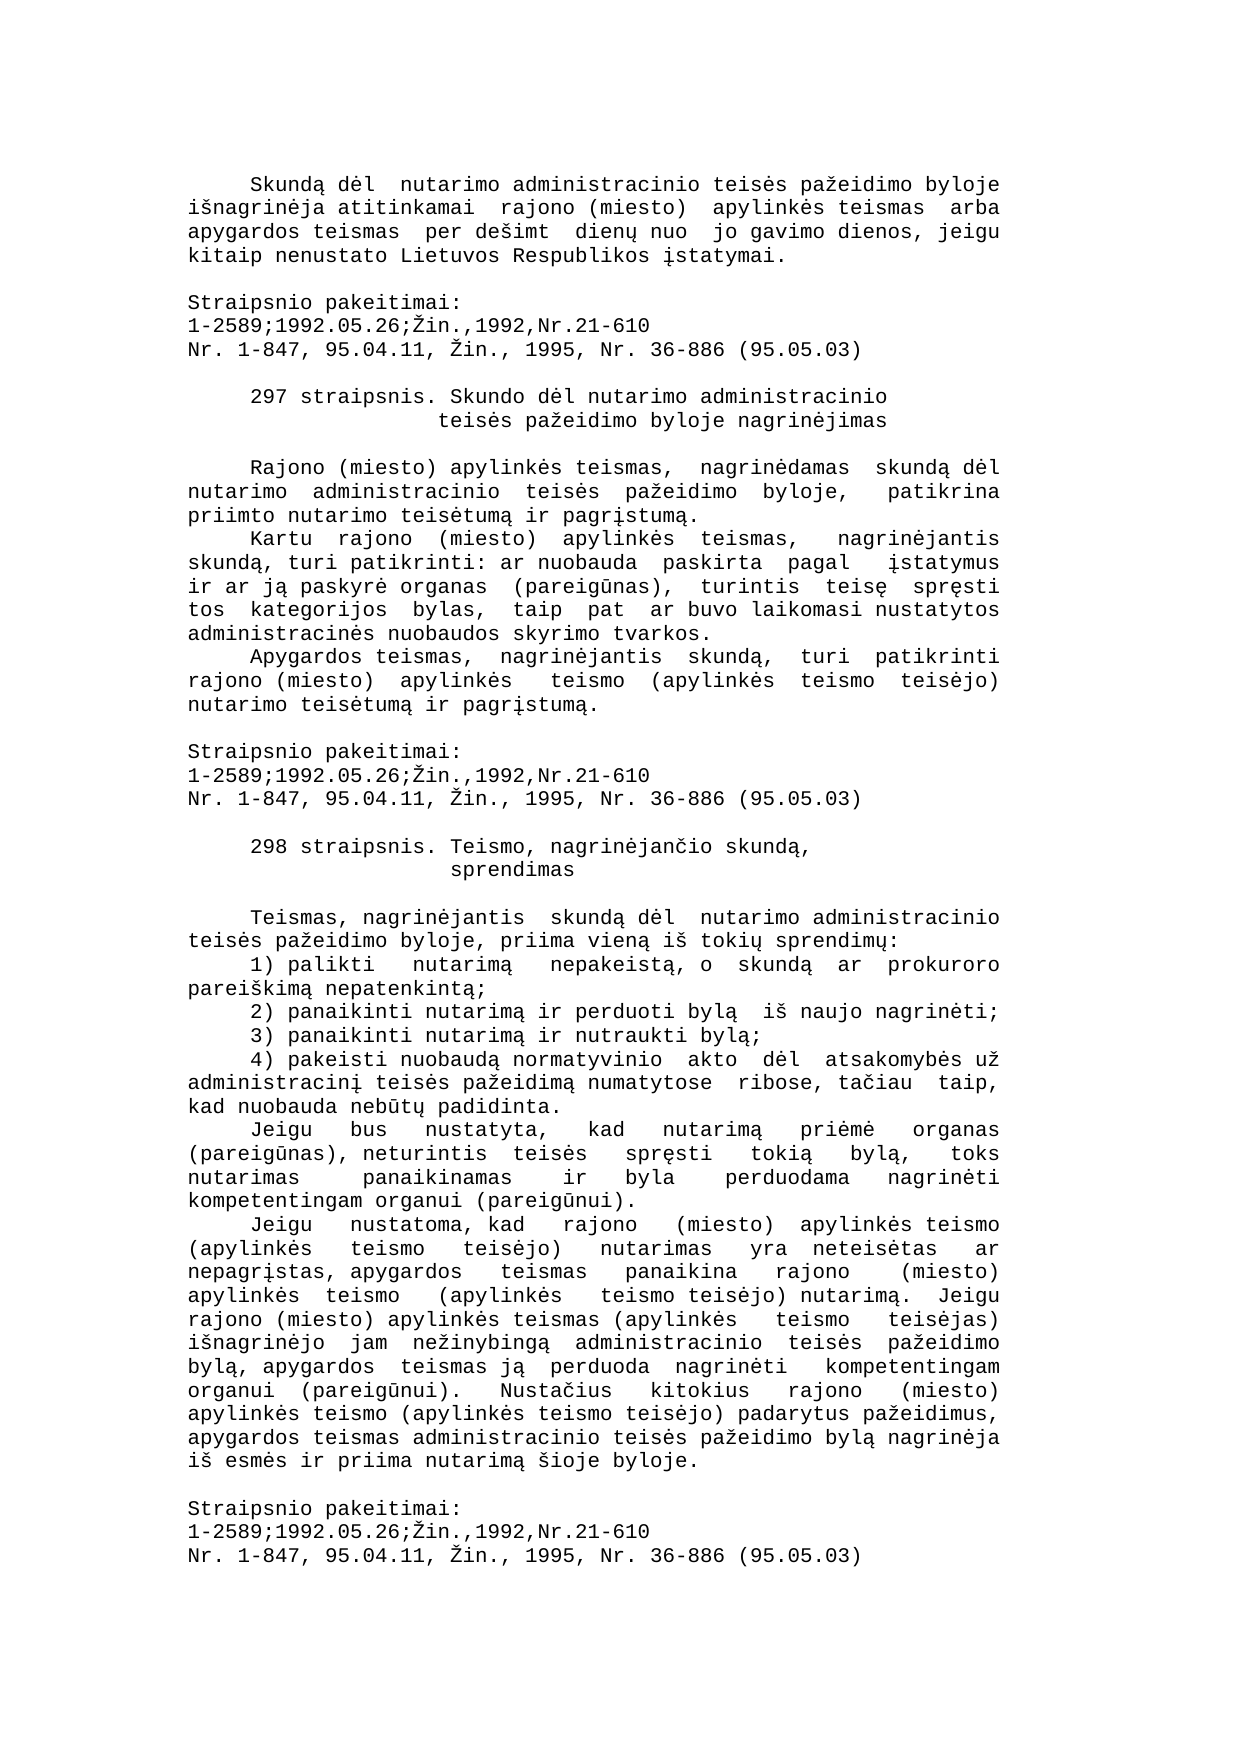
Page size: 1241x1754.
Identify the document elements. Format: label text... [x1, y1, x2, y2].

text nepagrįstas, apygardos teismas panaikina rajono (miesto) [187, 1261, 1053, 1285]
text 1) palikti nutarimą nepakeistą, o skundą ar prokuroro [187, 954, 1053, 978]
text nutarimo teisėtumą ir pagrįstumą. [187, 694, 1053, 717]
text Rajono (miesto) apylinkės teismas, nagrinėdamas skundą dėl [187, 457, 1053, 481]
text apygardos teismas per dešimt dienų nuo jo gavimo dienos, jeigu [187, 221, 1053, 244]
text (pareigūnas), neturintis teisės spręsti tokią bylą, toks [187, 1143, 1053, 1167]
text iš esmės ir priima nutarimą šioje byloje. [187, 1451, 1053, 1474]
text administracinį teisės pažeidimą numatytose ribose, tačiau taip, [187, 1072, 1053, 1096]
text (apylinkės teismo teisėjo) nutarimas yra neteisėtas ar [187, 1238, 1053, 1261]
text pareiškimą nepatenkintą; [187, 978, 1053, 1001]
text Teismas, nagrinėjantis skundą dėl nutarimo administracinio [187, 907, 1053, 930]
text 298 straipsnis. Teismo, nagrinėjančio skundą, [187, 836, 1053, 859]
text sprendimas [187, 859, 1053, 883]
text kompetentingam organui (pareigūnui). [187, 1190, 1053, 1214]
text 2) panaikinti nutarimą ir perduoti bylą iš naujo nagrinėti; [187, 1001, 1053, 1025]
text 1-2589;1992.05.26;Žin.,1992,Nr.21-610 [187, 1521, 1053, 1545]
text išnagrinėjo jam nežinybingą administracinio teisės pažeidimo [187, 1332, 1053, 1356]
text tos kategorijos bylas, taip pat ar buvo laikomasi nustatytos [187, 599, 1053, 623]
text Kartu rajono (miesto) apylinkės teismas, nagrinėjantis [187, 528, 1053, 552]
text 1-2589;1992.05.26;Žin.,1992,Nr.21-610 [187, 765, 1053, 788]
text administracinės nuobaudos skyrimo tvarkos. [187, 623, 1053, 647]
text 1-2589;1992.05.26;Žin.,1992,Nr.21-610 [187, 316, 1053, 339]
text kad nuobauda nebūtų padidinta. [187, 1096, 1053, 1119]
text Straipsnio pakeitimai: [187, 741, 1053, 765]
text Nr. 1-847, 95.04.11, Žin., 1995, Nr. 36-886 (95.05.03) [187, 1545, 1053, 1569]
text teisės pažeidimo byloje nagrinėjimas [187, 410, 1053, 434]
text Jeigu bus nustatyta, kad nutarimą priėmė organas [187, 1119, 1053, 1143]
text Straipsnio pakeitimai: [187, 1498, 1053, 1521]
text teisės pažeidimo byloje, priima vieną iš tokių sprendimų: [187, 930, 1053, 954]
text 297 straipsnis. Skundo dėl nutarimo administracinio [187, 386, 1053, 410]
text 3) panaikinti nutarimą ir nutraukti bylą; [187, 1025, 1053, 1048]
text nutarimas panaikinamas ir byla perduodama nagrinėti [187, 1167, 1053, 1190]
text apygardos teismas administracinio teisės pažeidimo bylą nagrinėja [187, 1427, 1053, 1451]
text Jeigu nustatoma, kad rajono (miesto) apylinkės teismo [187, 1214, 1053, 1238]
text priimto nutarimo teisėtumą ir pagrįstumą. [187, 505, 1053, 528]
text Apygardos teismas, nagrinėjantis skundą, turi patikrinti [187, 647, 1053, 670]
text organui (pareigūnui). Nustačius kitokius rajono (miesto) [187, 1379, 1053, 1403]
text apylinkės teismo (apylinkės teismo teisėjo) padarytus pažeidimus, [187, 1403, 1053, 1427]
text Skundą dėl nutarimo administracinio teisės pažeidimo byloje [187, 174, 1053, 197]
text apylinkės teismo (apylinkės teismo teisėjo) nutarimą. Jeigu [187, 1285, 1053, 1309]
text nutarimo administracinio teisės pažeidimo byloje, patikrina [187, 481, 1053, 505]
text skundą, turi patikrinti: ar nuobauda paskirta pagal įstatymus [187, 552, 1053, 576]
text išnagrinėja atitinkamai rajono (miesto) apylinkės teismas arba [187, 197, 1053, 221]
text ir ar ją paskyrė organas (pareigūnas), turintis teisę spręsti [187, 576, 1053, 599]
text kitaip nenustato Lietuvos Respublikos įstatymai. [187, 244, 1053, 268]
text bylą, apygardos teismas ją perduoda nagrinėti kompetentingam [187, 1356, 1053, 1379]
text Straipsnio pakeitimai: [187, 292, 1053, 316]
text rajono (miesto) apylinkės teismo (apylinkės teismo teisėjo) [187, 670, 1053, 694]
text Nr. 1-847, 95.04.11, Žin., 1995, Nr. 36-886 (95.05.03) [187, 788, 1053, 812]
text Nr. 1-847, 95.04.11, Žin., 1995, Nr. 36-886 (95.05.03) [187, 339, 1053, 363]
text 4) pakeisti nuobaudą normatyvinio akto dėl atsakomybės už [187, 1048, 1053, 1072]
text rajono (miesto) apylinkės teismas (apylinkės teismo teisėjas) [187, 1309, 1053, 1332]
